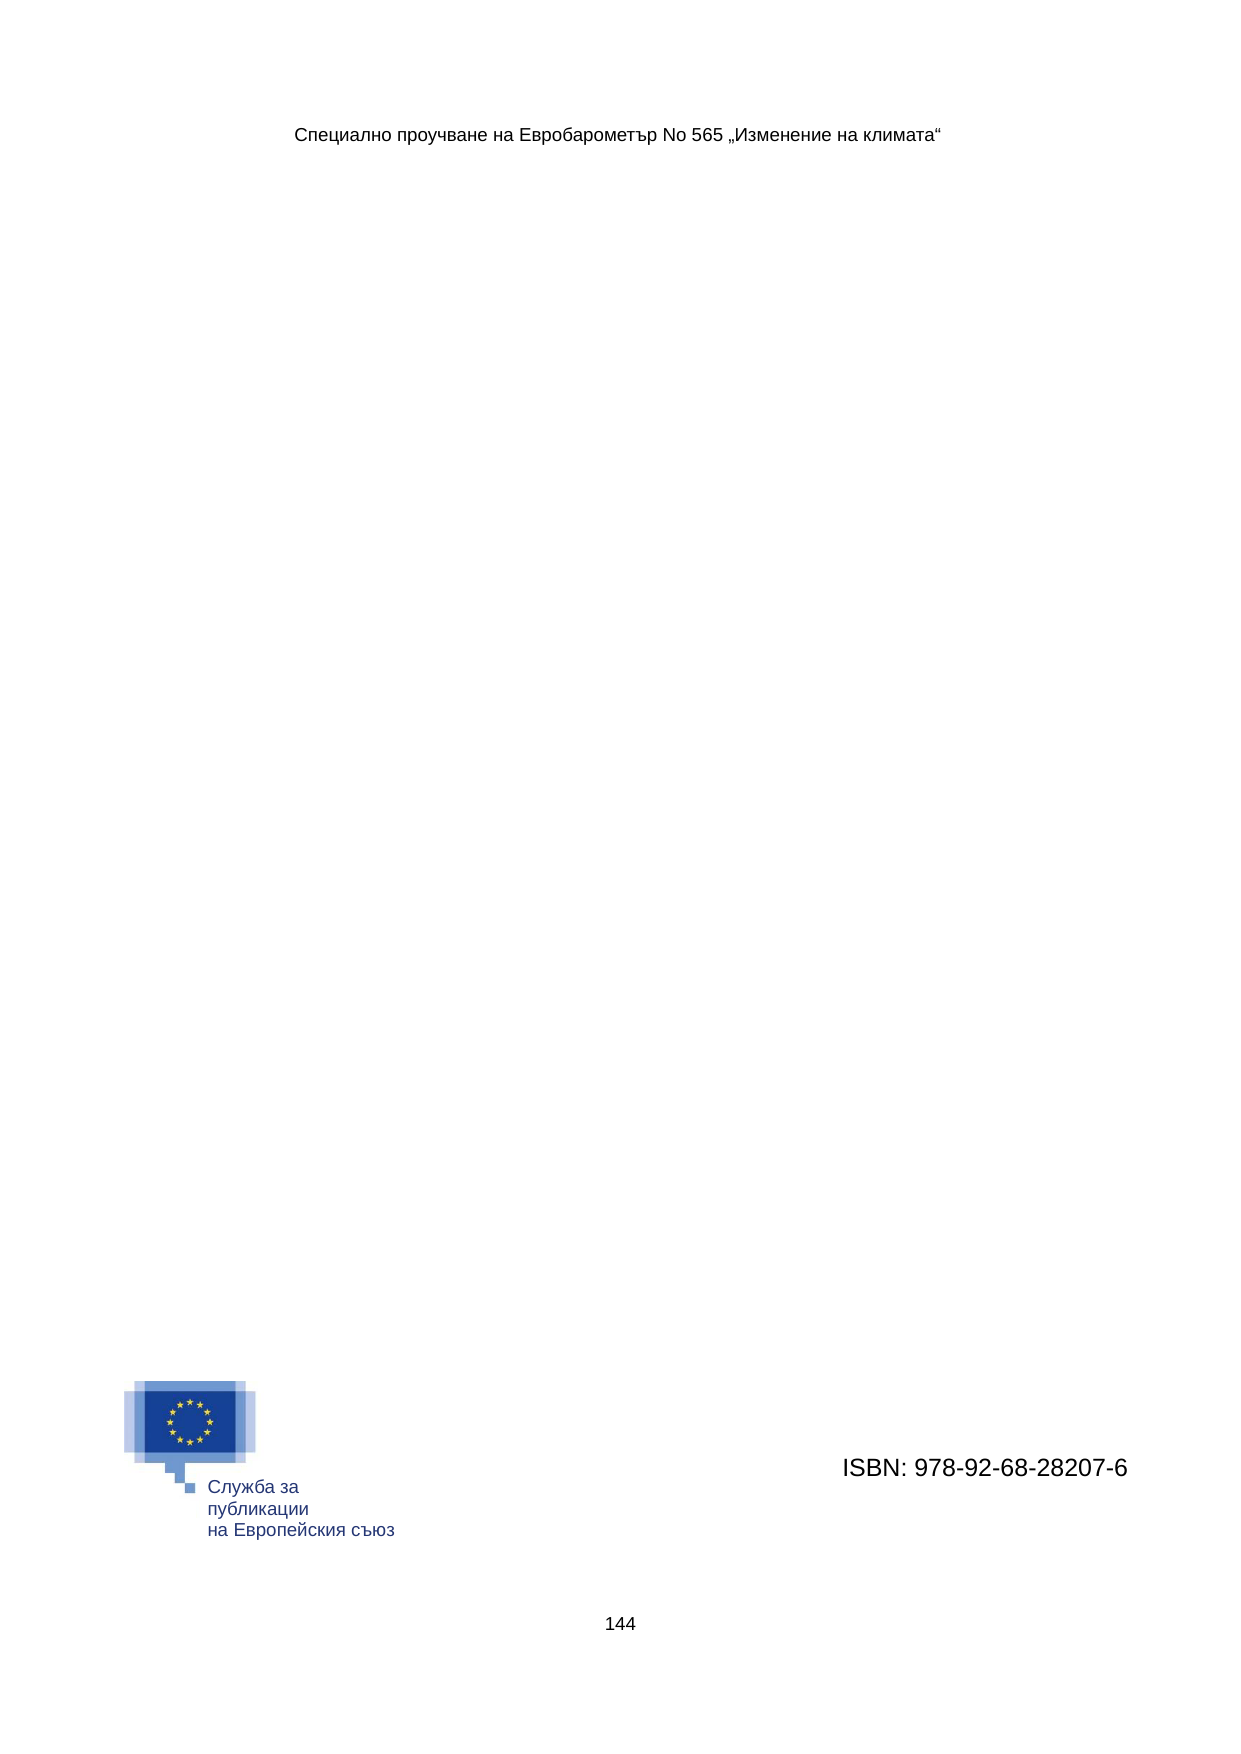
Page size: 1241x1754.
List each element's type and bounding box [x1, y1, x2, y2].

picture [124, 1381, 388, 1518]
